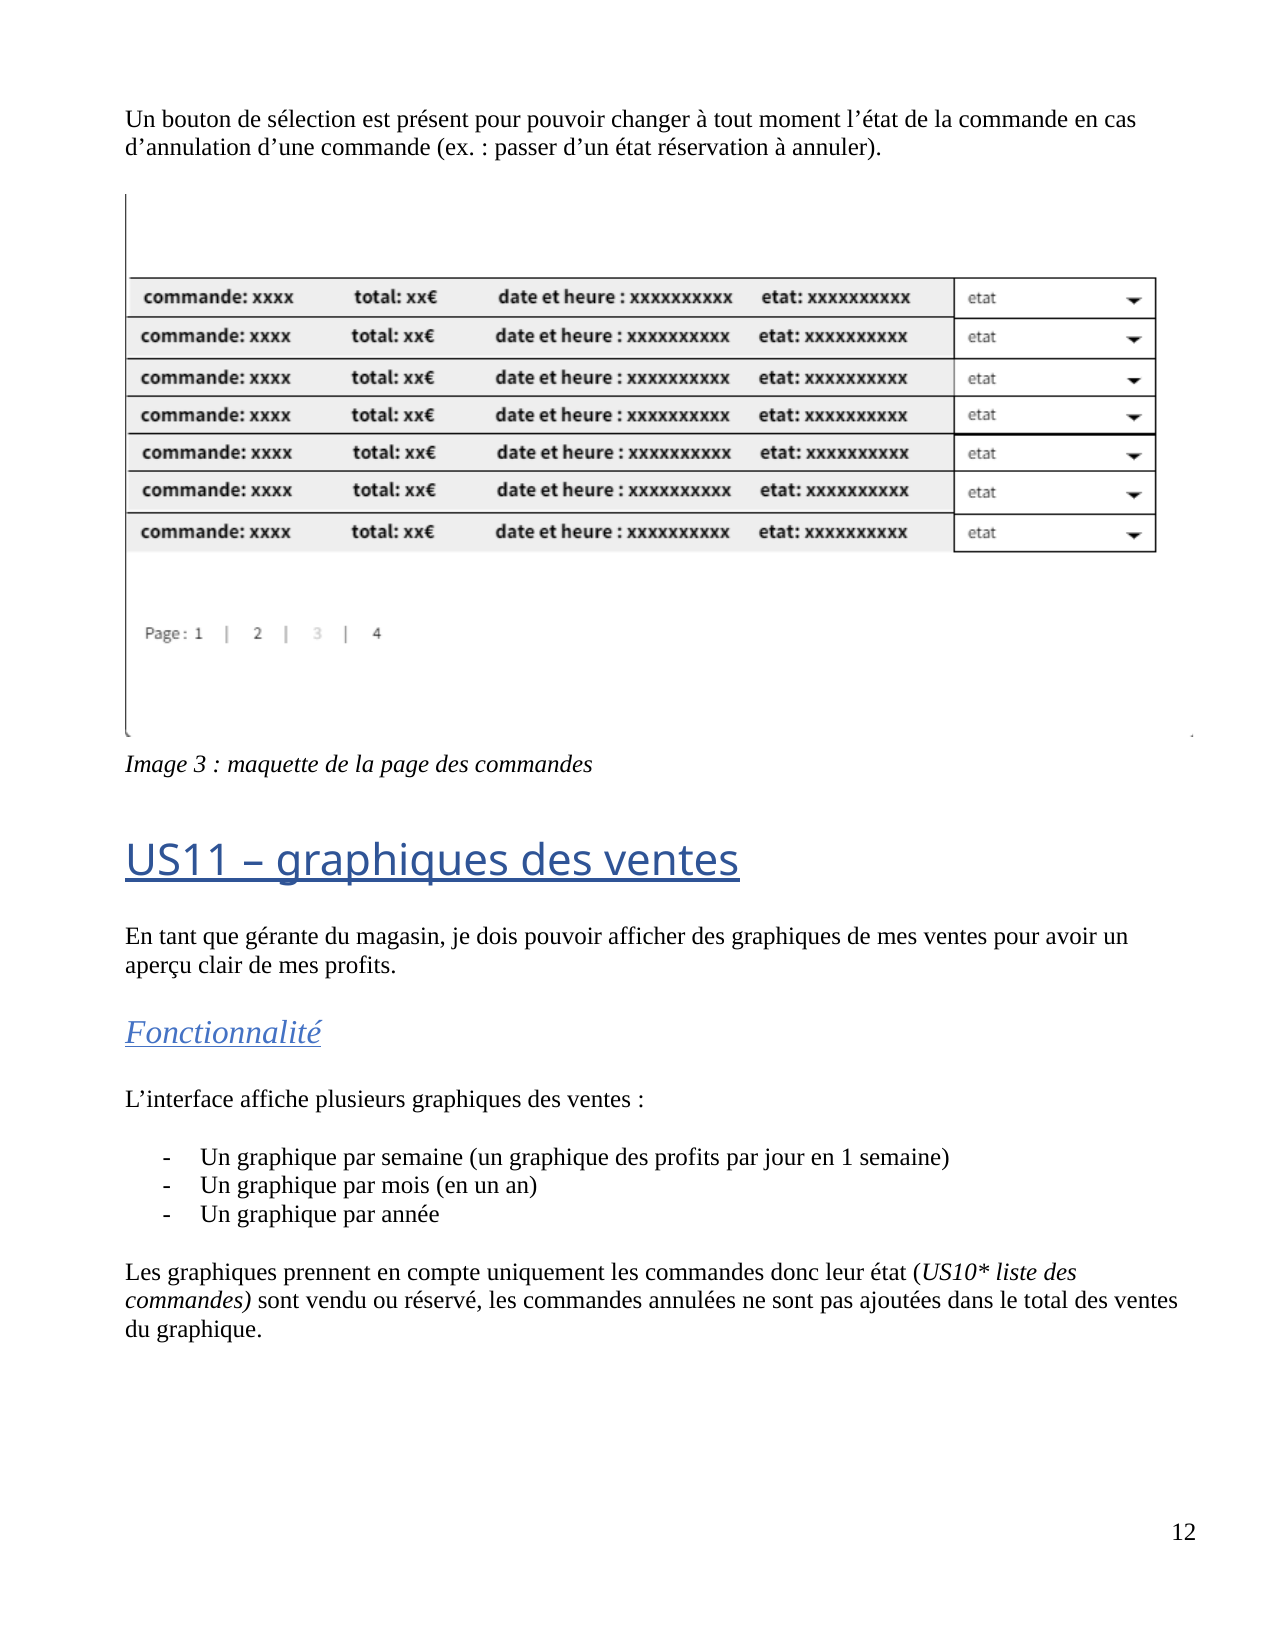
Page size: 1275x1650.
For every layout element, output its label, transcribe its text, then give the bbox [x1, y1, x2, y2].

text En tant que gérante du magasin, je dois pouvoir afficher des graphiques de mes ventes pour avoir un aperçu clair de mes profits. [125, 921, 1196, 979]
text Les graphiques prennent en compte uniquement les commandes donc leur état (US10* liste des commandes) sont vendu ou réservé, les commandes annulées ne sont pas ajoutées dans le total des ventes du graphique. [125, 1257, 1196, 1343]
text Image 3 : maquette de la page des commandes [125, 749, 1196, 778]
subtitle US11 – graphiques des ventes [125, 828, 1196, 888]
text Fonctionnalité [125, 1012, 1196, 1051]
list Un graphique par mois (en un an) [162, 1171, 1196, 1199]
list Un graphique par semaine (un graphique des profits par jour en 1 semaine) [162, 1142, 1196, 1171]
text L’interface affiche plusieurs graphiques des ventes : [125, 1084, 1196, 1113]
text Un bouton de sélection est présent pour pouvoir changer à tout moment l’état de la commande en cas d’annulation d’une commande (ex. : passer d’un état réservation à annuler). [125, 104, 1196, 161]
list Un graphique par année [162, 1199, 1196, 1228]
picture [125, 194, 1194, 737]
